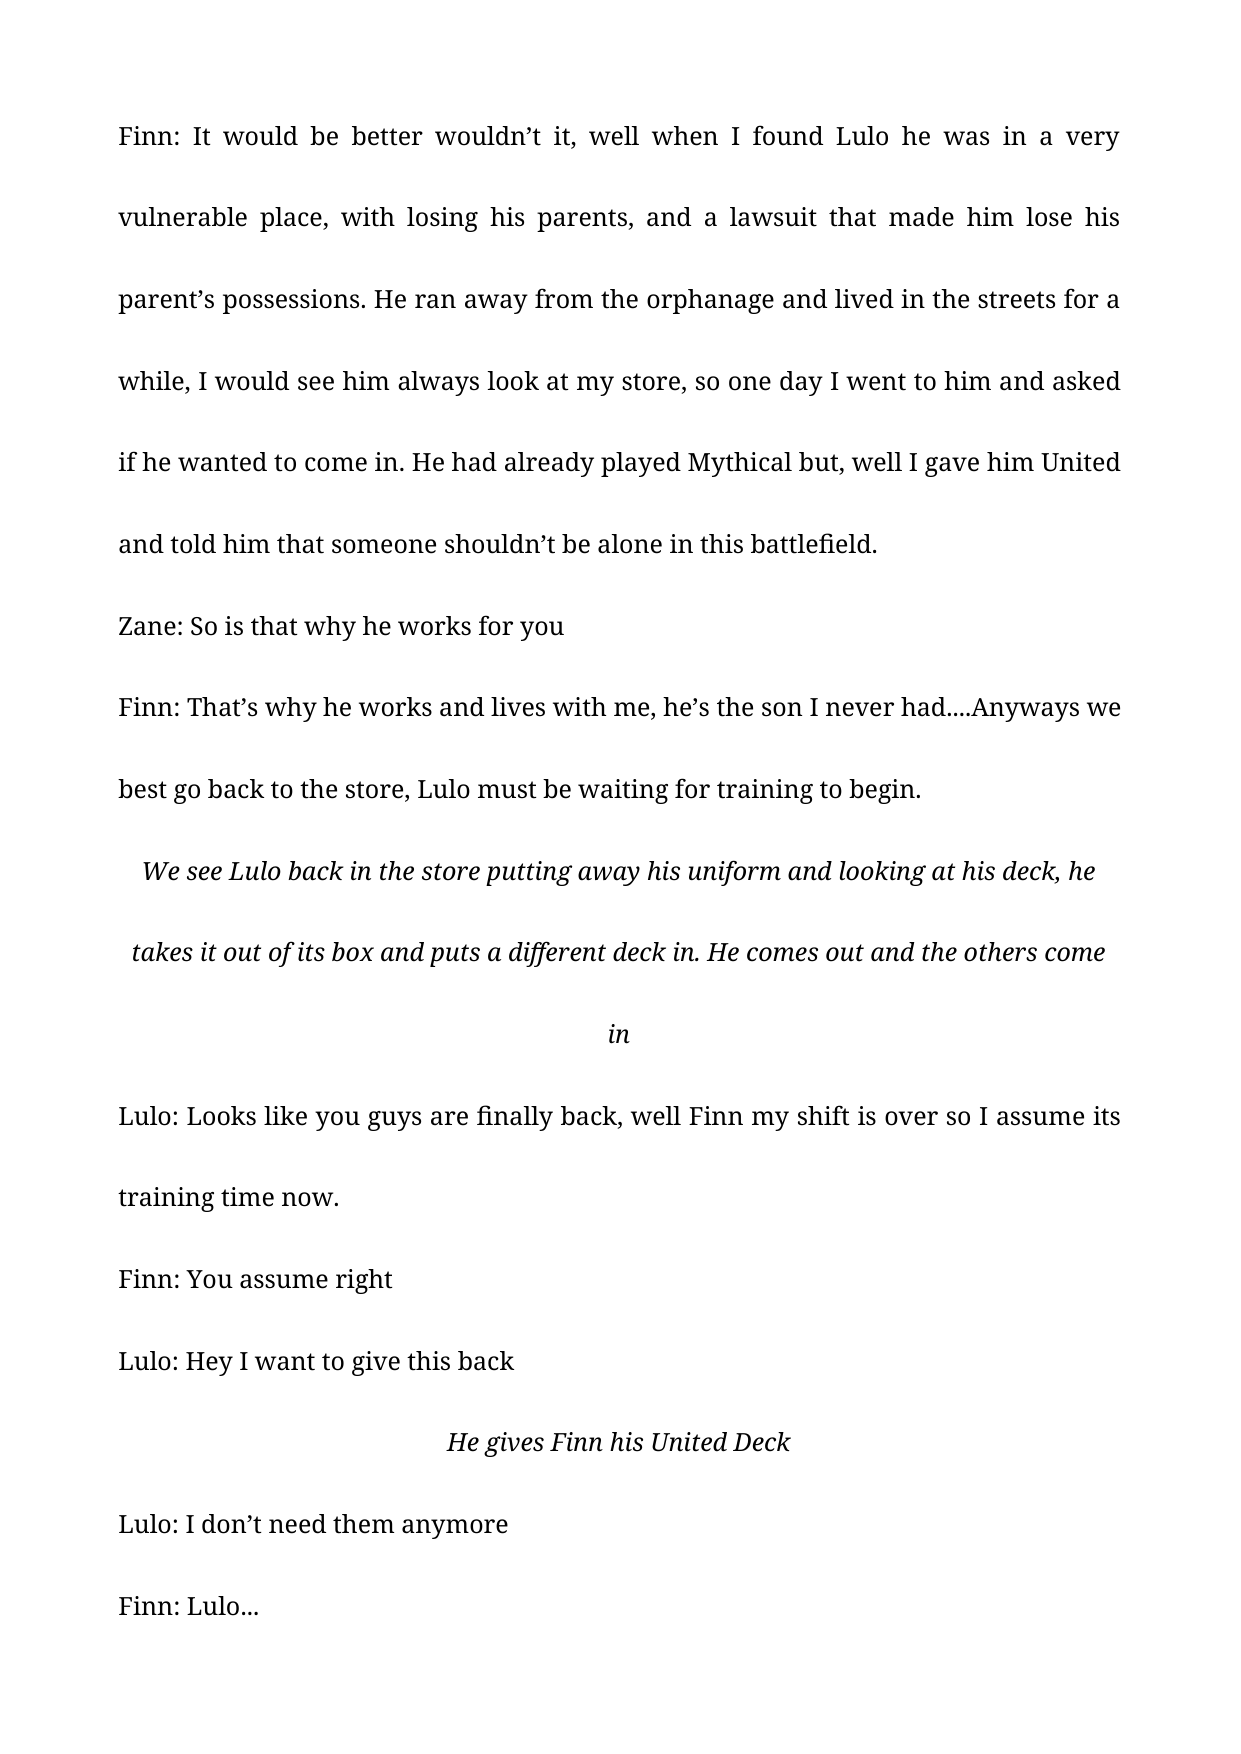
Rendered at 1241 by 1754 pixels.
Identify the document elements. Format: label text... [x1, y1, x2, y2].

text Lulo: Looks like you guys are finally back, well Finn my shift is over so I assume its training time now. [118, 1098, 1122, 1214]
text Finn: That’s why he works and lives with me, he’s the son I never had....Anyways we best go back to the store, Lulo must be waiting for training to begin. [118, 690, 1122, 806]
text Zane: So is that why he works for you [118, 608, 1122, 642]
text Finn: Lulo... [118, 1588, 1122, 1622]
text We see Lulo back in the store putting away his uniform and looking at his deck, he takes it out of its box and puts a different deck in. He comes out and the others come in [118, 853, 1122, 1051]
text Lulo: Hey I want to give this back [118, 1343, 1122, 1377]
text Finn: You assume right [118, 1261, 1122, 1296]
text Finn: It would be better wouldn’t it, well when I found Lulo he was in a very vulnerable place, with losing his parents, and a lawsuit that made him lose his parent’s possessions. He ran away from the orphanage and lived in the streets for a while, I would see him always look at my store, so one day I went to him and asked if he wanted to come in. He had already played Mythical but, well I gave him United and told him that someone shouldn’t be alone in this battlefield. [118, 118, 1122, 561]
text He gives Finn his United Deck [118, 1425, 1122, 1459]
text Lulo: I don’t need them anymore [118, 1506, 1122, 1541]
